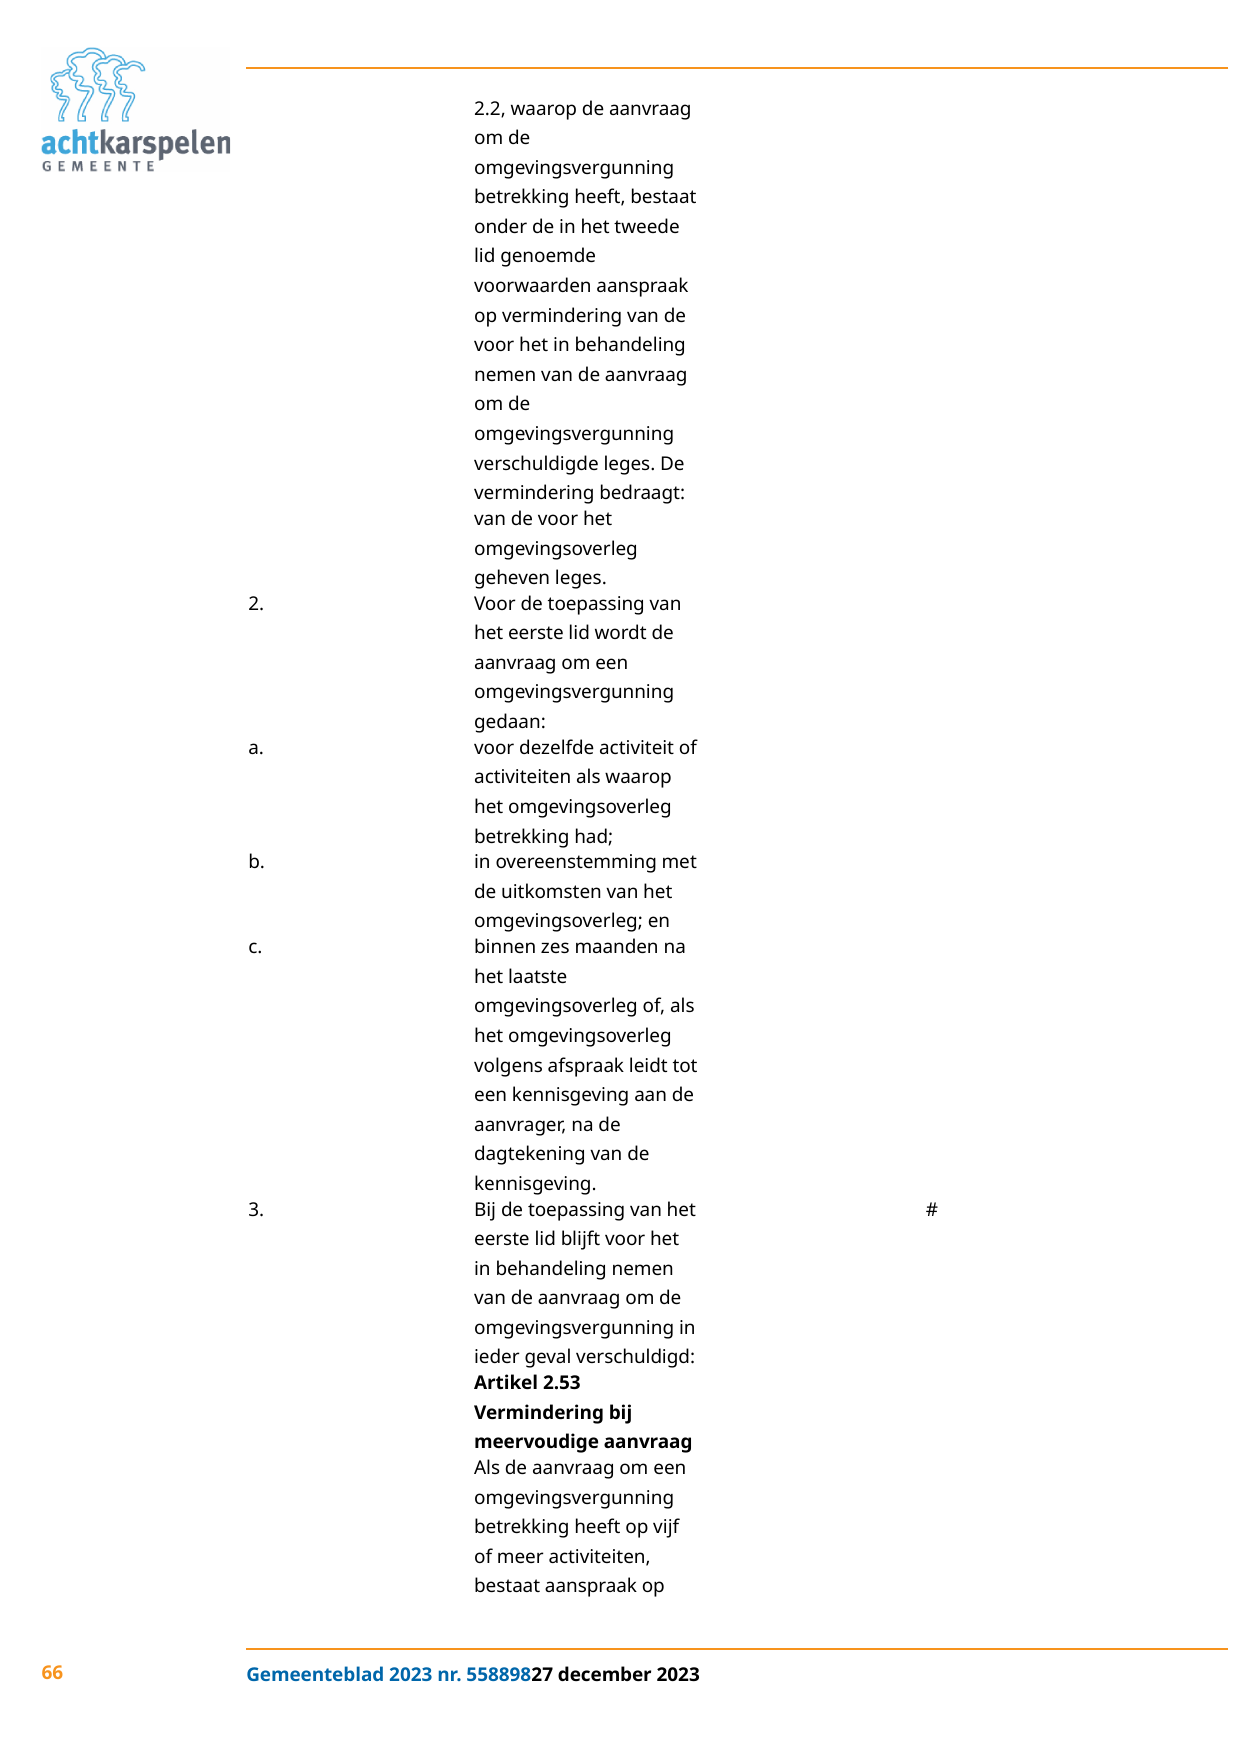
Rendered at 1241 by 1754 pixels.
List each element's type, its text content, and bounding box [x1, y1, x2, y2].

table_cell binnen zes maanden na het laatste omgevingsoverleg of, als het omgevingsoverleg volgens afspraak leidt tot een kennisgeving aan de aanvrager, na de dagtekening van de kennisgeving. [474, 934, 700, 1196]
table_cell # [926, 1196, 1152, 1369]
table_cell [248, 1454, 474, 1598]
table_cell [926, 934, 1152, 1196]
table_cell [700, 590, 926, 734]
table_cell 3. [248, 1196, 474, 1369]
table_cell [926, 849, 1152, 933]
table_cell [926, 590, 1152, 734]
table_cell [700, 934, 926, 1196]
table_cell [700, 95, 926, 505]
table_cell in overeenstemming met de uitkomsten van het omgevingsoverleg; en [474, 849, 700, 933]
table_cell [700, 505, 926, 590]
table_cell [926, 1370, 1152, 1454]
table_cell b. [248, 849, 474, 933]
table_cell [700, 1454, 926, 1598]
table_cell Voor de toepassing van het eerste lid wordt de aanvraag om een omgevingsvergunning gedaan: [474, 590, 700, 734]
table_cell voor dezelfde activiteit of activiteiten als waarop het omgevingsoverleg betrekking had; [474, 734, 700, 848]
table_cell van de voor het omgevingsoverleg geheven leges. [474, 505, 700, 590]
table_cell [700, 734, 926, 848]
table_cell [248, 505, 474, 590]
table_cell Bij de toepassing van het eerste lid blijft voor het in behandeling nemen van de aanvraag om de omgevingsvergunning in ieder geval verschuldigd: [474, 1196, 700, 1369]
table_cell 2. [248, 590, 474, 734]
table_cell [248, 1370, 474, 1454]
table_cell [248, 95, 474, 505]
table_cell Als de aanvraag om een omgevingsvergunning betrekking heeft op vijf of meer activiteiten, bestaat aanspraak op [474, 1454, 700, 1598]
table_cell [926, 734, 1152, 848]
table_cell Artikel 2.53 Vermindering bij meervoudige aanvraag [474, 1370, 700, 1454]
table_cell [700, 1370, 926, 1454]
table_cell [926, 1454, 1152, 1598]
table_cell [700, 1196, 926, 1369]
table_cell [926, 505, 1152, 590]
table_cell [926, 95, 1152, 505]
table_cell a. [248, 734, 474, 848]
table_cell 2.2, waarop de aanvraag om de omgevingsvergunning betrekking heeft, bestaat onder de in het tweede lid genoemde voorwaarden aanspraak op vermindering van de voor het in behandeling nemen van de aanvraag om de omgevingsvergunning verschuldigde leges. De vermindering bedraagt: [474, 95, 700, 505]
table_cell c. [248, 934, 474, 1196]
table_cell [700, 849, 926, 933]
picture [41, 47, 231, 172]
